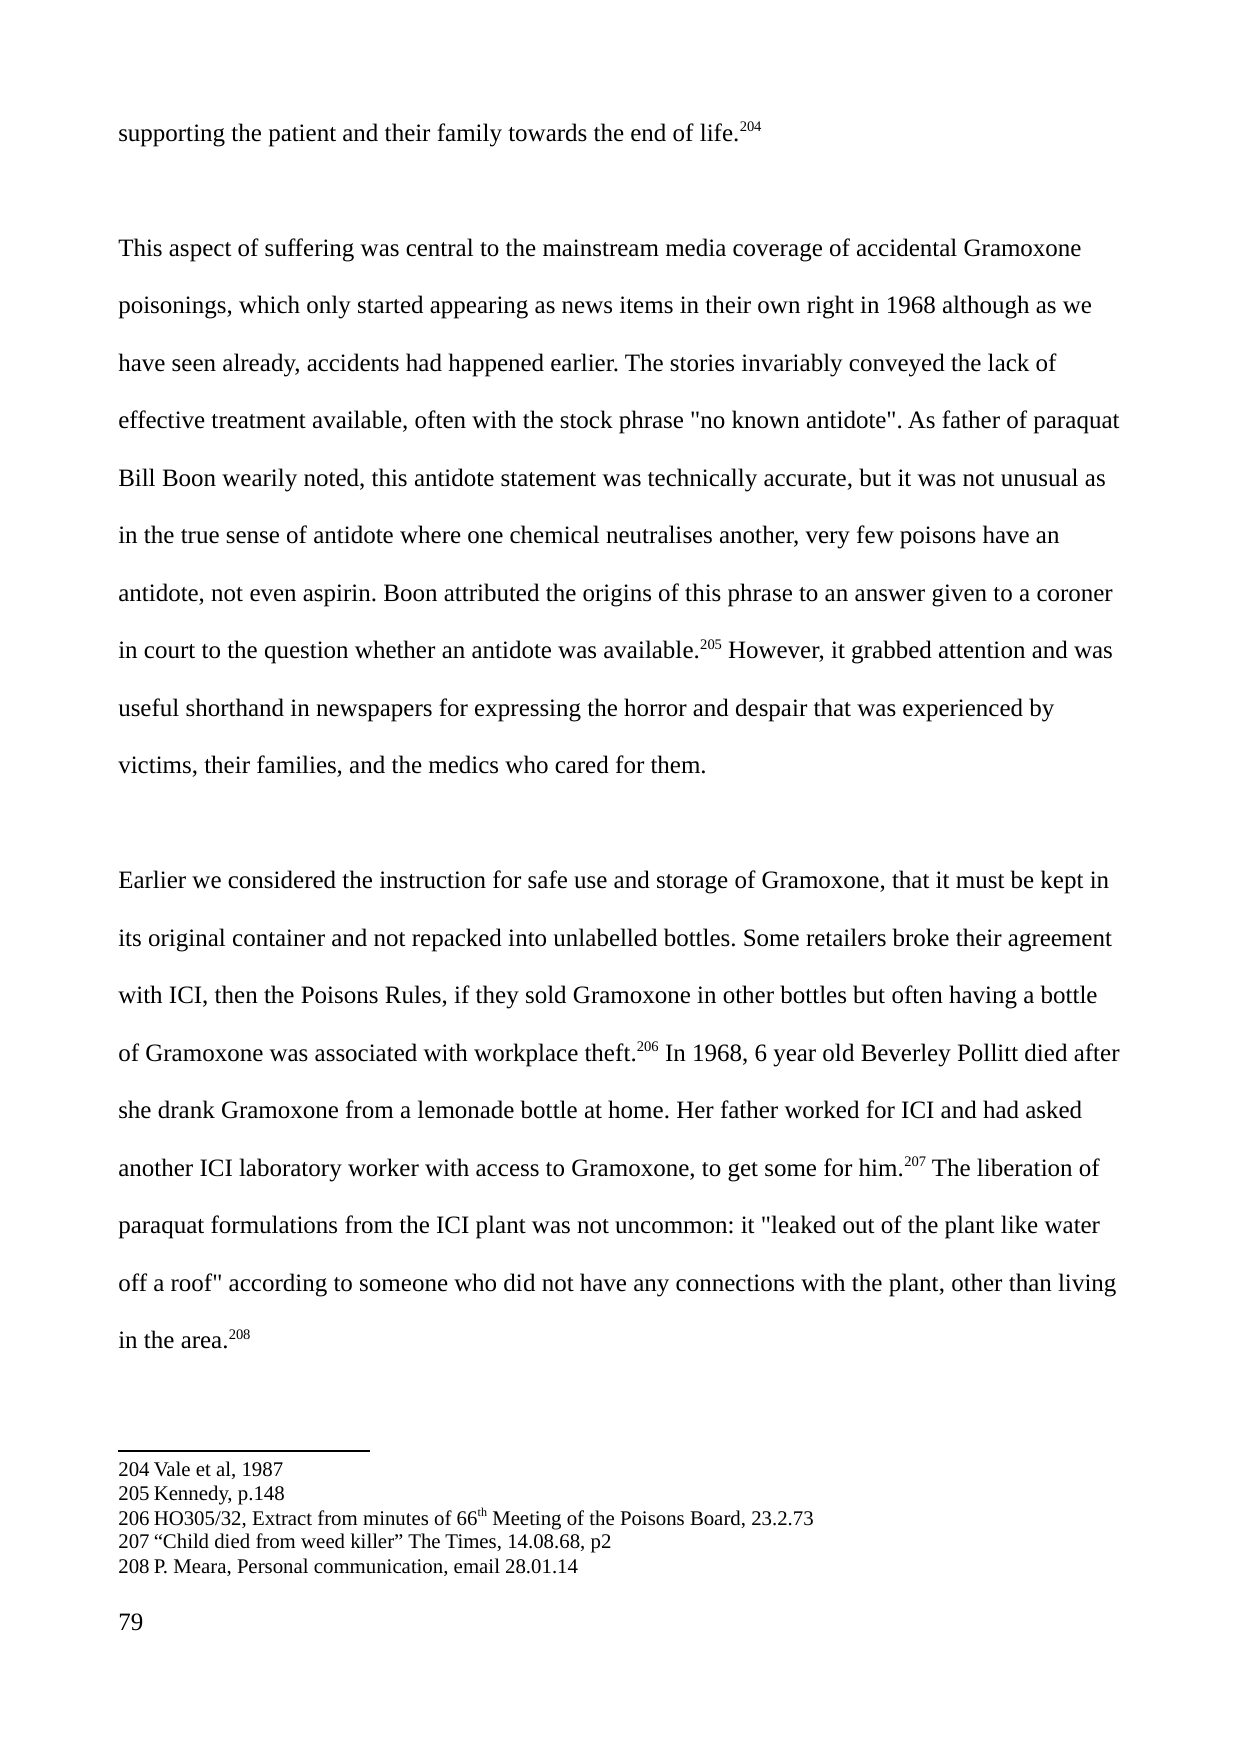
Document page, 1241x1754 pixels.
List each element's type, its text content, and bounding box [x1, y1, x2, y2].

text supporting the patient and their family towards the end of life. [118, 118, 1122, 147]
text “Child died from weed killer” The Times, 14.08.68, p2 [118, 1529, 1122, 1553]
text Earlier we considered the instruction for safe use and storage of Gramoxone, that it must be kept in its original container and not repacked into unlabelled bottles. Some retailers broke their agreement with ICI, then the Poisons Rules, if they sold Gramoxone in other bottles but often having a bottle of Gramoxone was associated with workplace theft. In 1968, 6 year old Beverley Pollitt died after she drank Gramoxone from a lemonade bottle at home. Her father worked for ICI and had asked another ICI laboratory worker with access to Gramoxone, to get some for him. The liberation of paraquat formulations from the ICI plant was not uncommon: it "leaked out of the plant like water off a roof" according to someone who did not have any connections with the plant, other than living in the area. [118, 866, 1122, 1354]
text P. Meara, Personal communication, email 28.01.14 [118, 1553, 1122, 1578]
text Kennedy, p.148 [118, 1481, 1122, 1505]
text This aspect of suffering was central to the mainstream media coverage of accidental Gramoxone poisonings, which only started appearing as news items in their own right in 1968 although as we have seen already, accidents had happened earlier. The stories invariably conveyed the lack of effective treatment available, often with the stock phrase "no known antidote". As father of paraquat Bill Boon wearily noted, this antidote statement was technically accurate, but it was not unusual as in the true sense of antidote where one chemical neutralises another, very few poisons have an antidote, not even aspirin. Boon attributed the origins of this phrase to an answer given to a coroner in court to the question whether an antidote was available. However, it grabbed attention and was useful shorthand in newspapers for expressing the horror and despair that was experienced by victims, their families, and the medics who cared for them. [118, 233, 1122, 779]
text Vale et al, 1987 [118, 1457, 1122, 1481]
text HO305/32, Extract from minutes of 66th Meeting of the Poisons Board, 23.2.73 [118, 1505, 1122, 1529]
